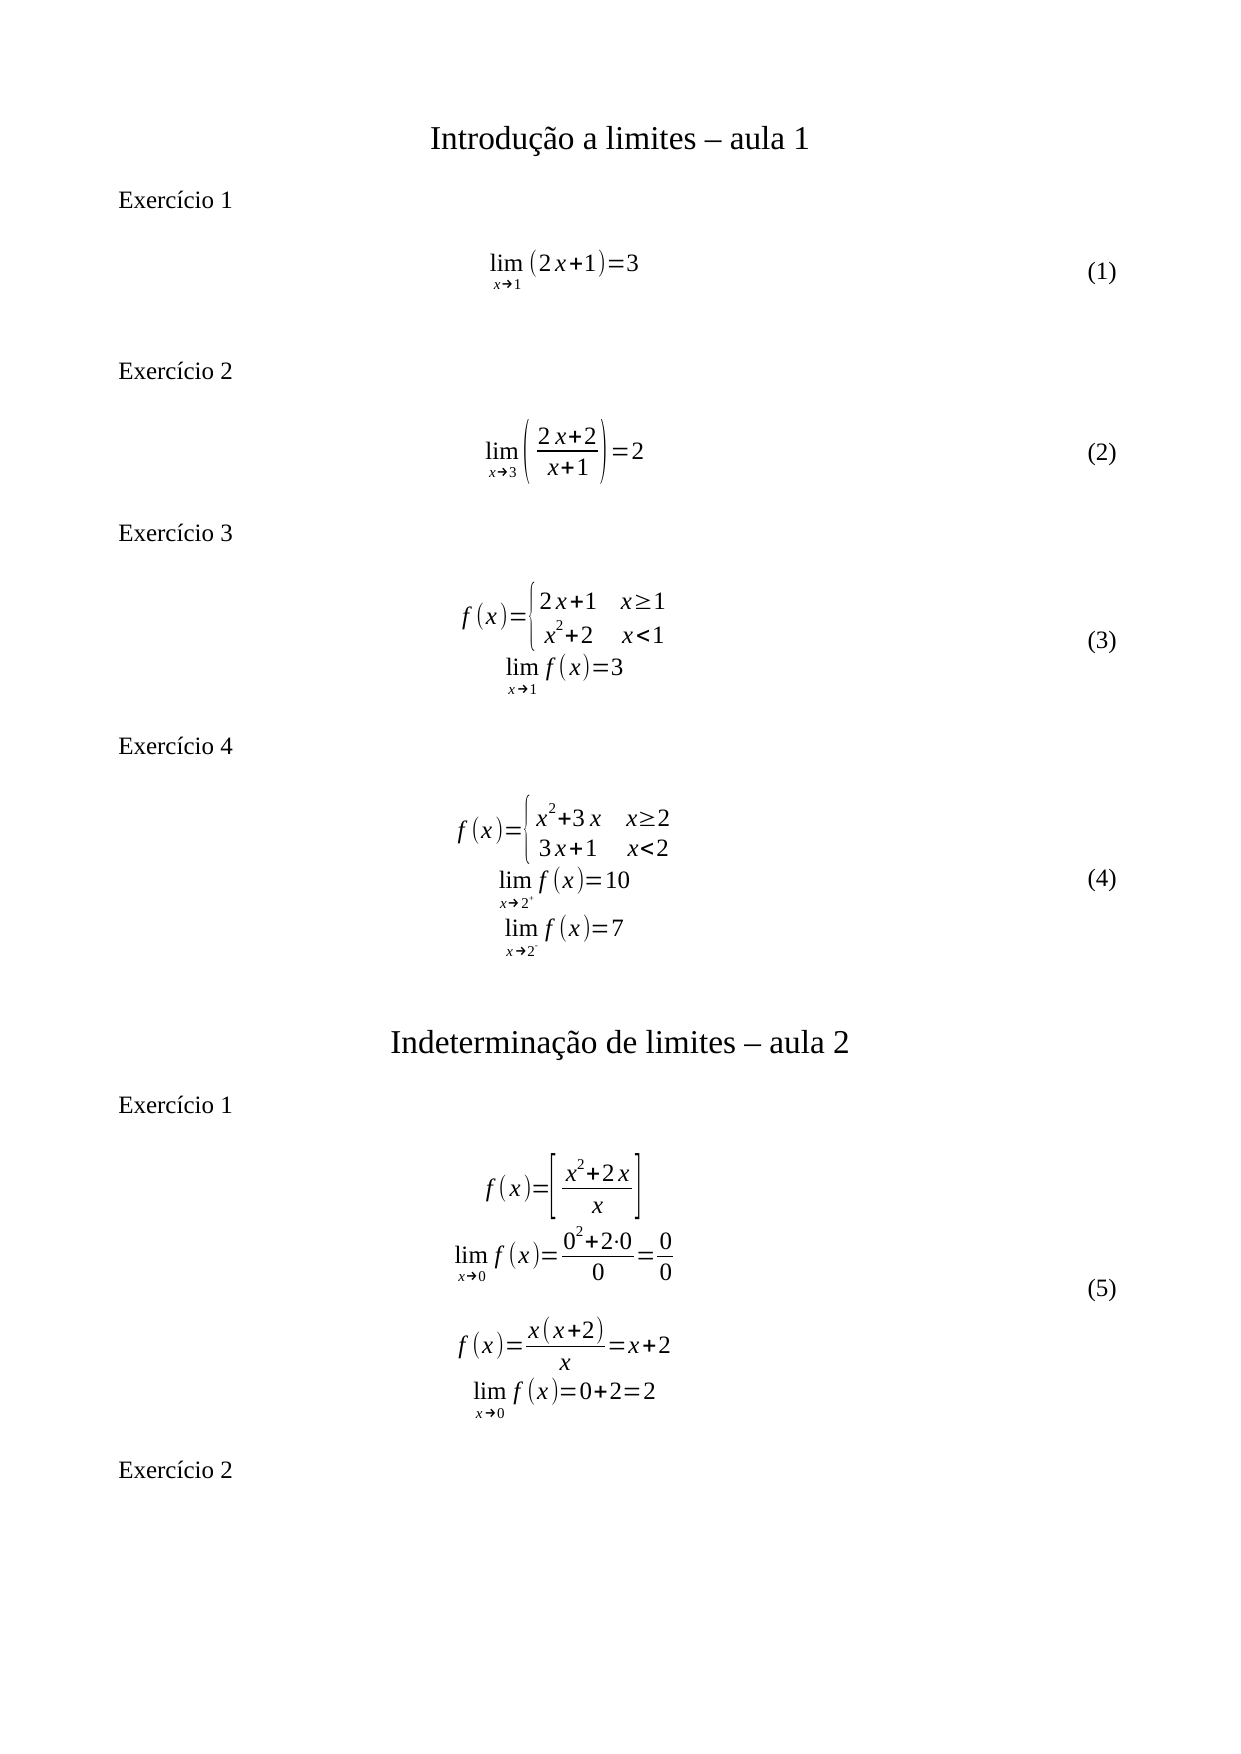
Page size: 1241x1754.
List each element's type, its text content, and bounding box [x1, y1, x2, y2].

table_header [118, 414, 1010, 490]
text Exercício 2 [118, 356, 1122, 385]
text Exercício 3 [118, 518, 1122, 547]
text Exercício 1 [118, 1090, 1122, 1118]
table_header (2) [1010, 414, 1122, 490]
table_header [118, 789, 1010, 965]
table_header [118, 576, 1010, 703]
text Exercício 1 [118, 185, 1122, 214]
text Exercício 2 [118, 1456, 1122, 1484]
table_header (4) [1010, 789, 1122, 965]
table_header (1) [1010, 243, 1122, 298]
table_header (3) [1010, 576, 1122, 703]
table_header [118, 1147, 1010, 1427]
table_header [118, 243, 1010, 298]
text Introdução a limites – aula 1 [118, 118, 1122, 156]
text Exercício 4 [118, 731, 1122, 760]
table_header (5) [1010, 1147, 1122, 1427]
text Indeterminação de limites – aula 2 [118, 1023, 1122, 1061]
